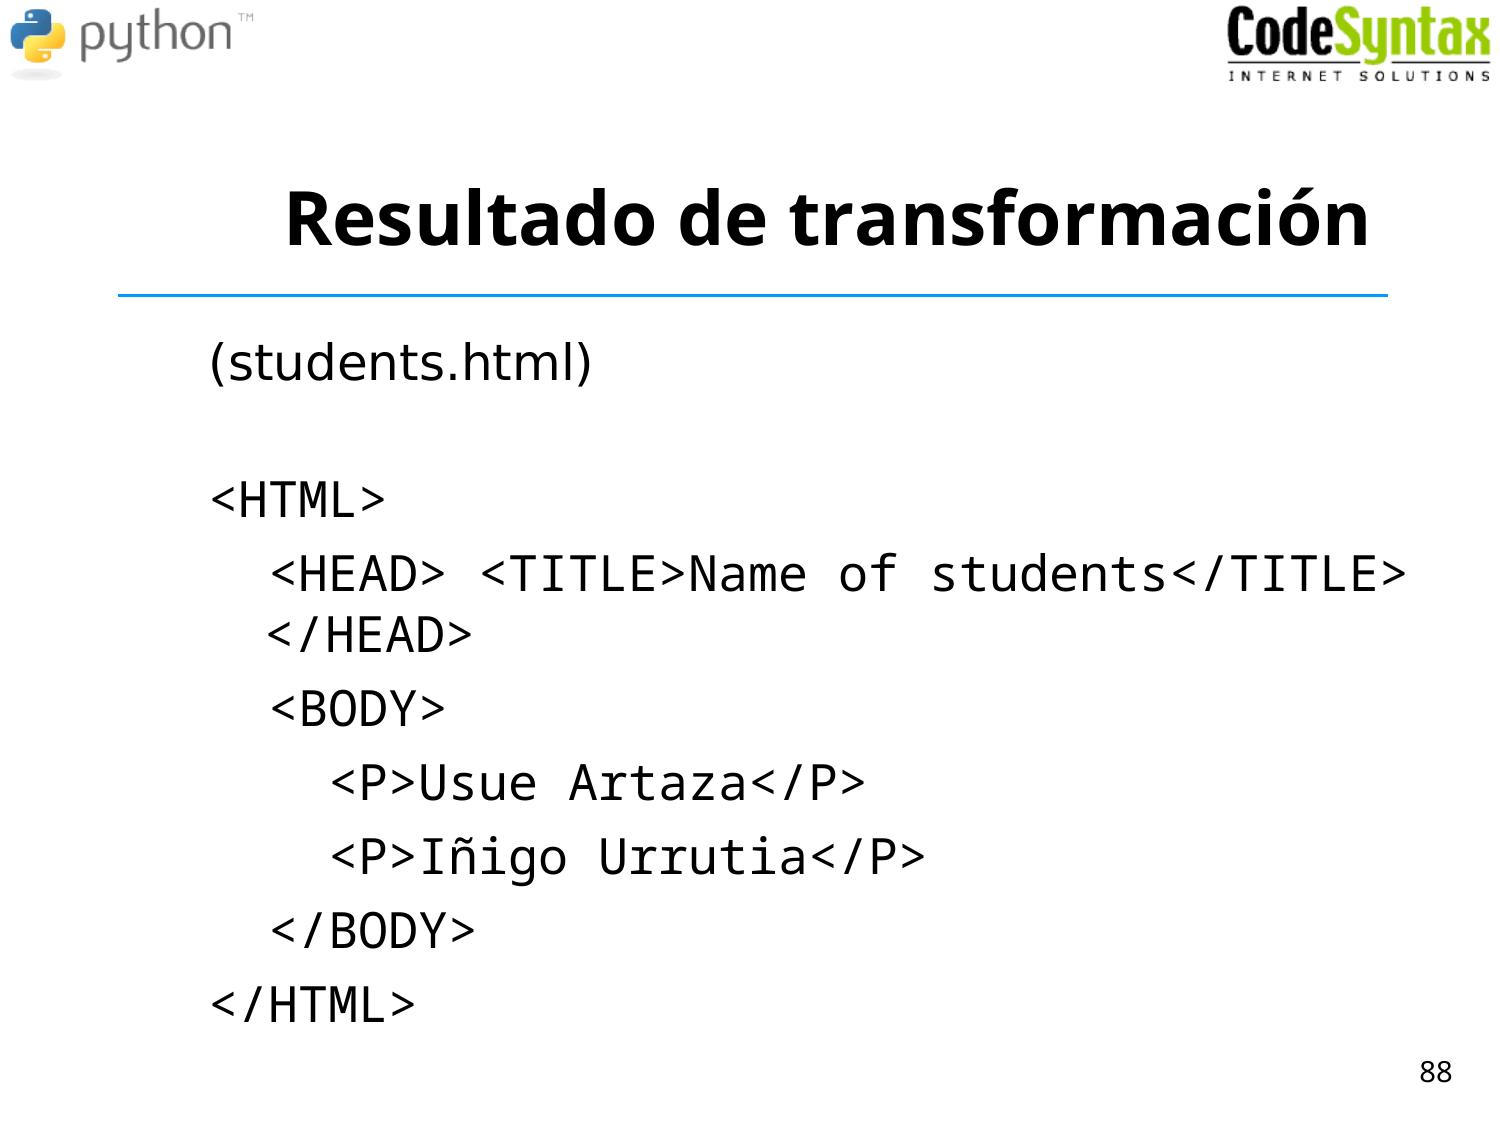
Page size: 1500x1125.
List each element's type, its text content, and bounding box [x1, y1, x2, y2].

title Resultado de transformación [188, 35, 1468, 276]
picture [1226, 5, 1500, 83]
list (students.html) <HTML> <HEAD> <TITLE>Name of students</TITLE> </HEAD> <BODY> <P>Usue Artaza</P> <P>Iñigo Urrutia</P> </BODY> </HTML> [193, 331, 1469, 1007]
picture [0, 0, 286, 92]
